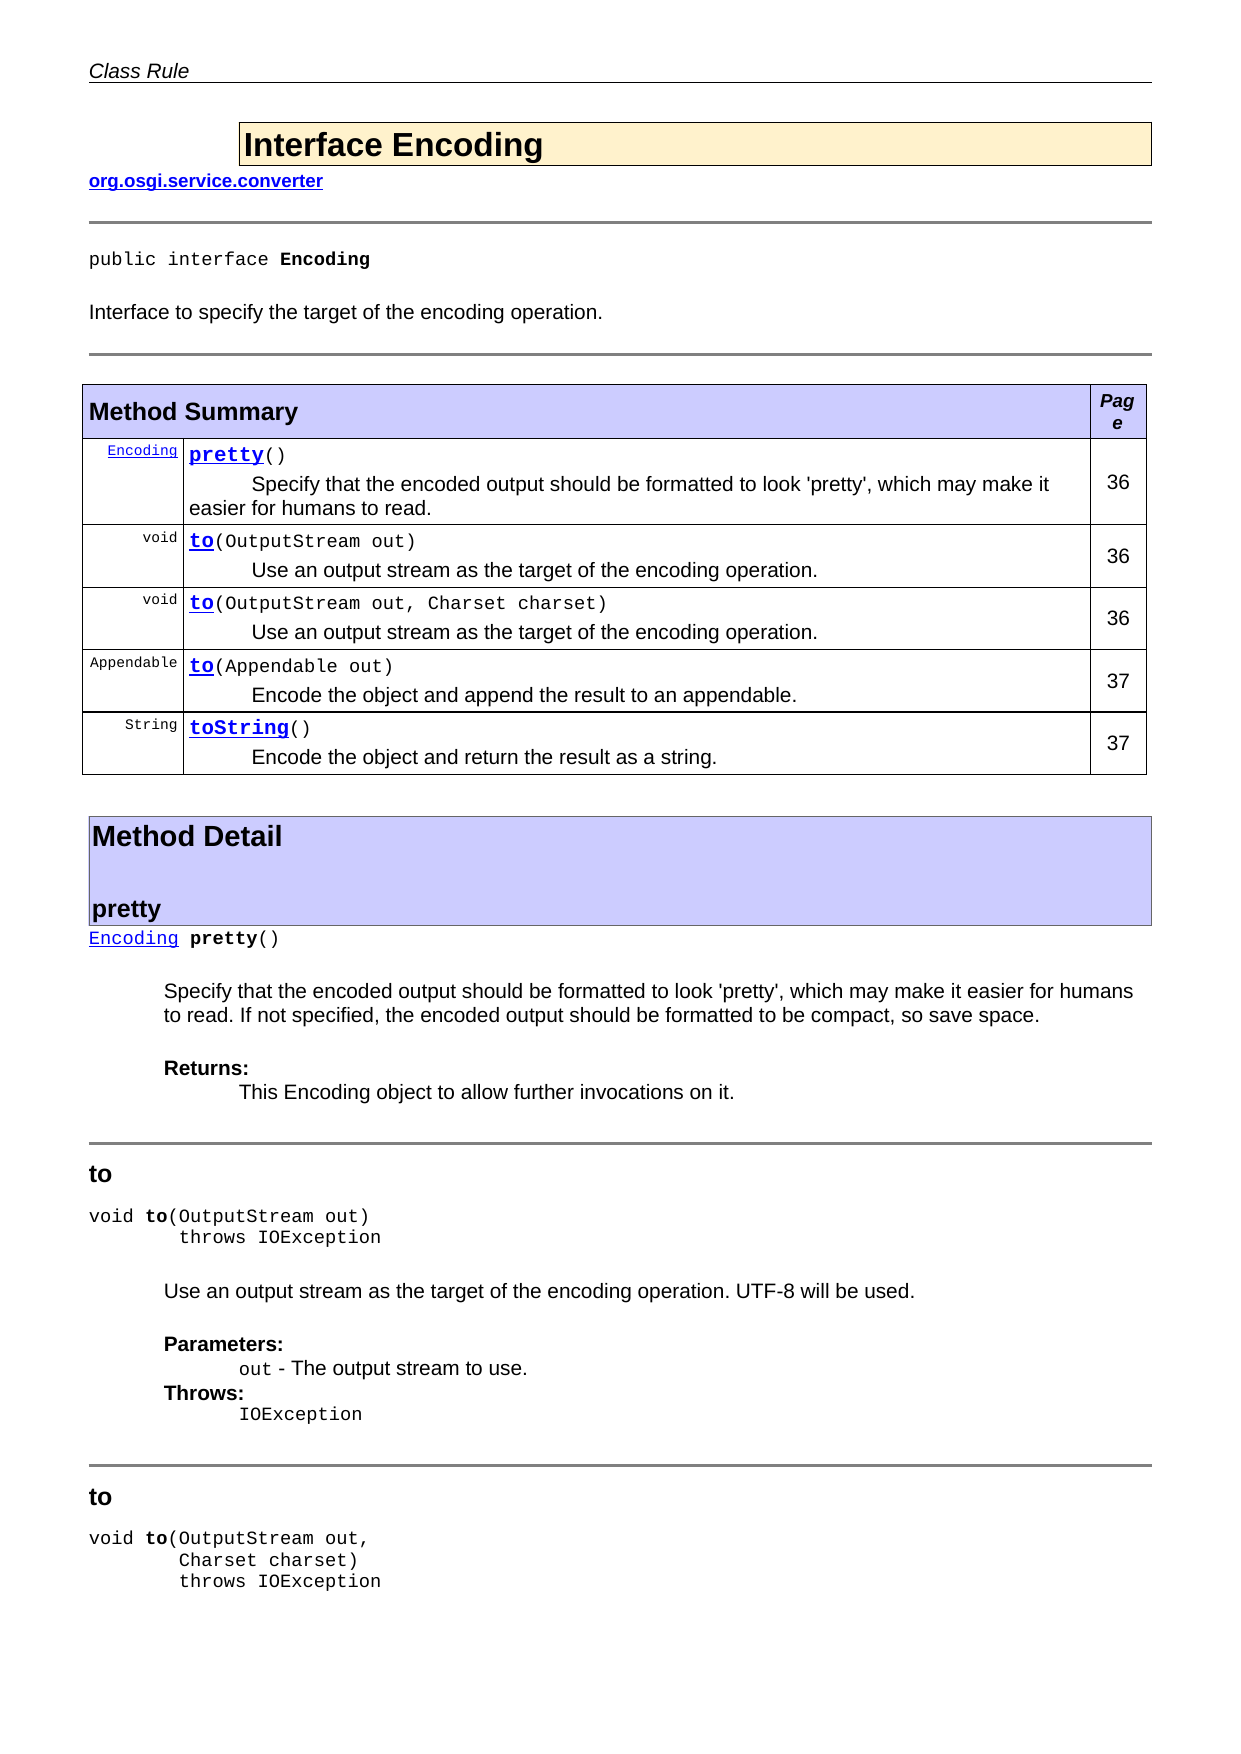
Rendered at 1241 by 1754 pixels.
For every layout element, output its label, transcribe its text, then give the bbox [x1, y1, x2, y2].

table_cell Encoding [83, 439, 183, 524]
table_cell 36 [1091, 525, 1146, 587]
table_cell Appendable [83, 650, 183, 711]
table_cell String [83, 713, 183, 774]
text Interface to specify the target of the encoding operation. [88, 300, 1152, 324]
text Parameters: [163, 1332, 1152, 1356]
table_cell pretty() Specify that the encoded output should be formatted to look 'pretty', which may make it easier for humans to read. [184, 439, 1090, 524]
subtitle Method Detail [90, 817, 1151, 853]
text void to(OutputStream out) throws IOException [88, 1207, 1152, 1249]
text This Encoding object to allow further invocations on it. [238, 1080, 1152, 1104]
table_cell to(OutputStream out) Use an output stream as the target of the encoding operation. [184, 525, 1090, 587]
text org.osgi.service.converter [88, 170, 1152, 191]
text public interface Encoding [88, 250, 1152, 271]
table_header Method Summary [83, 385, 1090, 438]
subtitle pretty [90, 891, 1151, 925]
text Specify that the encoded output should be formatted to look 'pretty', which may make it easier for humans to read. If not specified, the encoded output should be formatted to be compact, so save space. [163, 979, 1152, 1027]
text void to(OutputStream out, Charset charset) throws IOException [88, 1529, 1152, 1593]
table_cell 36 [1091, 588, 1146, 649]
subtitle Interface Encoding [240, 123, 1151, 165]
table_cell 37 [1091, 650, 1146, 711]
text out - The output stream to use. [238, 1356, 1152, 1381]
table_cell void [83, 525, 183, 587]
text Use an output stream as the target of the encoding operation. UTF-8 will be used. [163, 1279, 1152, 1303]
table_header Page [1091, 385, 1146, 438]
table_cell 37 [1091, 713, 1146, 774]
text Encoding pretty() [88, 929, 1152, 950]
text Returns: [163, 1056, 1152, 1080]
table_cell to(OutputStream out, Charset charset) Use an output stream as the target of the encoding operation. [184, 588, 1090, 649]
table_cell 36 [1091, 439, 1146, 524]
table_cell to(Appendable out) Encode the object and append the result to an appendable. [184, 650, 1090, 711]
table_cell void [83, 588, 183, 649]
table_cell toString() Encode the object and return the result as a string. [184, 713, 1090, 774]
text Throws: [163, 1381, 1152, 1405]
text IOException [238, 1405, 1152, 1426]
